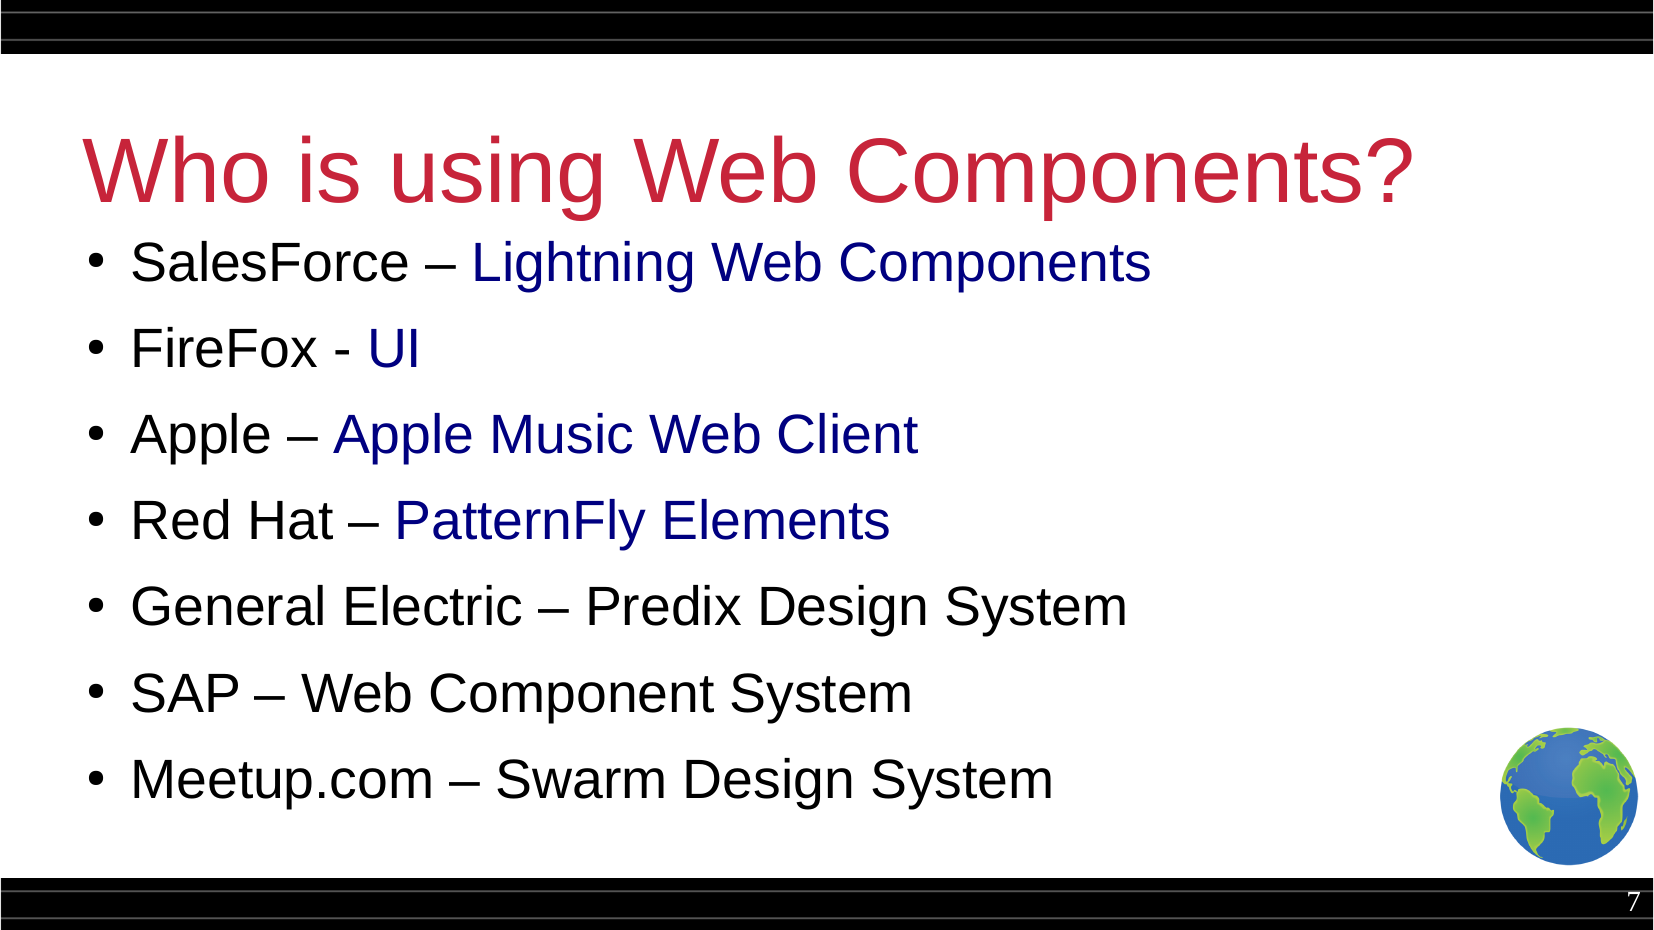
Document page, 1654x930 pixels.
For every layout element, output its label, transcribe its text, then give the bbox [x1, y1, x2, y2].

picture [1484, 709, 1653, 870]
list SalesForce – Lightning Web Components FireFox - UI Apple – Apple Music Web Client Red Hat – PatternFly Elements General Electric – Predix Design System SAP – Web Component System Meetup.com – Swarm Design System [71, 231, 1560, 810]
picture [0, 878, 1654, 930]
title Who is using Web Components? [82, 92, 1571, 248]
picture [0, 0, 1654, 54]
